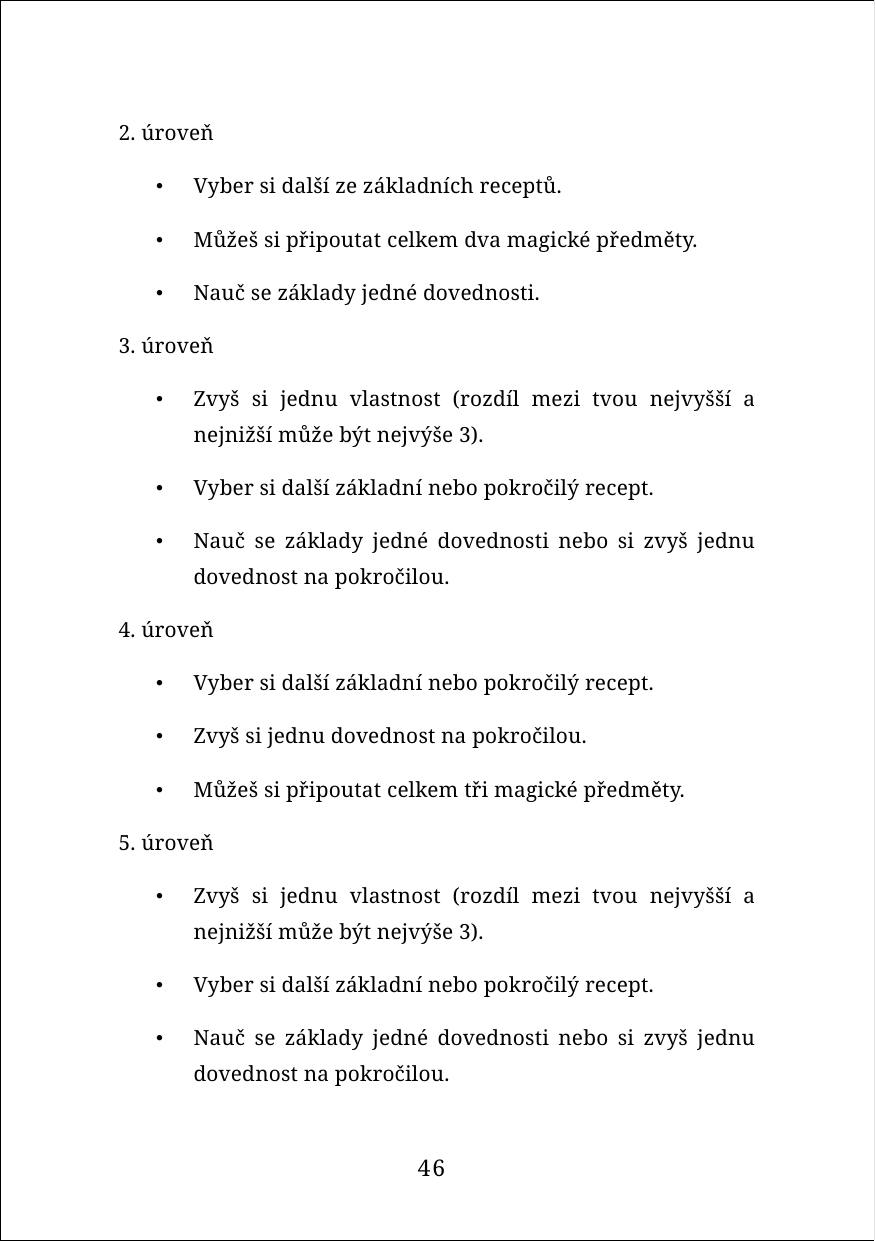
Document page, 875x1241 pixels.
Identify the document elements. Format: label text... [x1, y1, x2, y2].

list Nauč se základy jedné dovednosti nebo si zvyš jednu dovednost na pokročilou. [156, 1023, 756, 1087]
list Zvyš si jednu vlastnost (rozdíl mezi tvou nejvyšší a nejnižší může být nejvýše 3). [156, 384, 756, 448]
list Vyber si další základní nebo pokročilý recept. [156, 668, 756, 697]
list Nauč se základy jedné dovednosti. [156, 278, 756, 306]
text 3. úroveň [118, 331, 756, 359]
text 4. úroveň [118, 615, 756, 643]
text 2. úroveň [118, 118, 756, 147]
list Vyber si další ze základních receptů. [156, 171, 756, 200]
text 5. úroveň [118, 828, 756, 856]
list Nauč se základy jedné dovednosti nebo si zvyš jednu dovednost na pokročilou. [156, 526, 756, 590]
list Můžeš si připoutat celkem dva magické předměty. [156, 225, 756, 253]
list Zvyš si jednu vlastnost (rozdíl mezi tvou nejvyšší a nejnižší může být nejvýše 3). [156, 881, 756, 945]
list Vyber si další základní nebo pokročilý recept. [156, 970, 756, 998]
list Můžeš si připoutat celkem tři magické předměty. [156, 775, 756, 803]
list Zvyš si jednu dovednost na pokročilou. [156, 722, 756, 750]
list Vyber si další základní nebo pokročilý recept. [156, 473, 756, 502]
